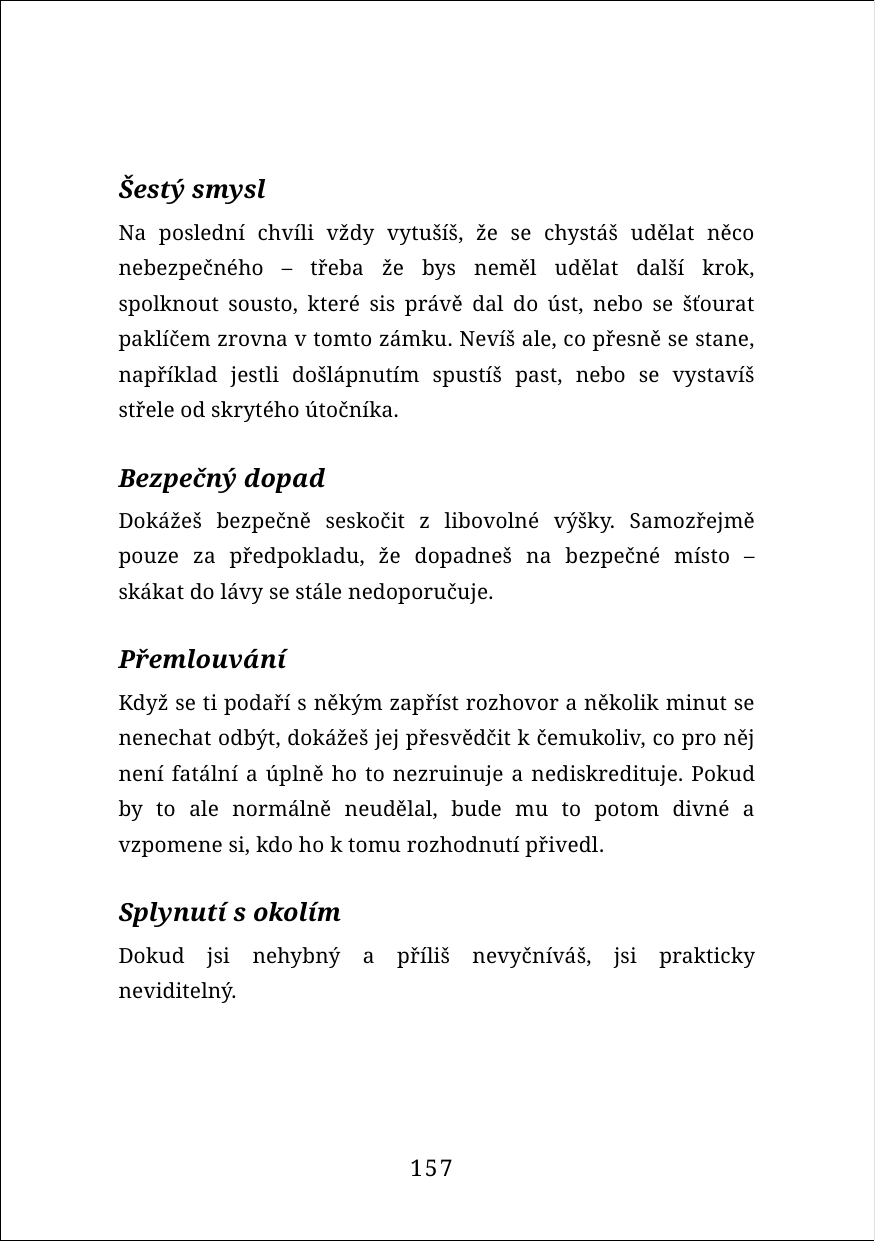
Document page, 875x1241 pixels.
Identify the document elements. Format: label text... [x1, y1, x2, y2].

subtitle Splynutí s okolím [118, 895, 756, 929]
text Dokud jsi nehybný a příliš nevyčníváš, jsi prakticky neviditelný. [118, 941, 756, 1005]
subtitle Přemlouvání [118, 642, 756, 676]
text Když se ti podaří s někým zapříst rozhovor a několik minut se nenechat odbýt, dokážeš jej přesvědčit k čemukoliv, co pro něj není fatální a úplně ho to nezruinuje a nediskredituje. Pokud by to ale normálně neudělal, bude mu to potom divné a vzpomene si, kdo ho k tomu rozhodnutí přivedl. [118, 688, 756, 858]
subtitle Bezpečný dopad [118, 460, 756, 494]
subtitle Šestý smysl [118, 172, 756, 206]
text Na poslední chvíli vždy vytušíš, že se chystáš udělat něco nebezpečného – třeba že bys neměl udělat další krok, spolknout sousto, které sis právě dal do úst, nebo se šťourat paklíčem zrovna v tomto zámku. Nevíš ale, co přesně se stane, například jestli došlápnutím spustíš past, nebo se vystavíš střele od skrytého útočníka. [118, 218, 756, 424]
text Dokážeš bezpečně seskočit z libovolné výšky. Samozřejmě pouze za předpokladu, že dopadneš na bezpečné místo – skákat do lávy se stále nedoporučuje. [118, 506, 756, 606]
